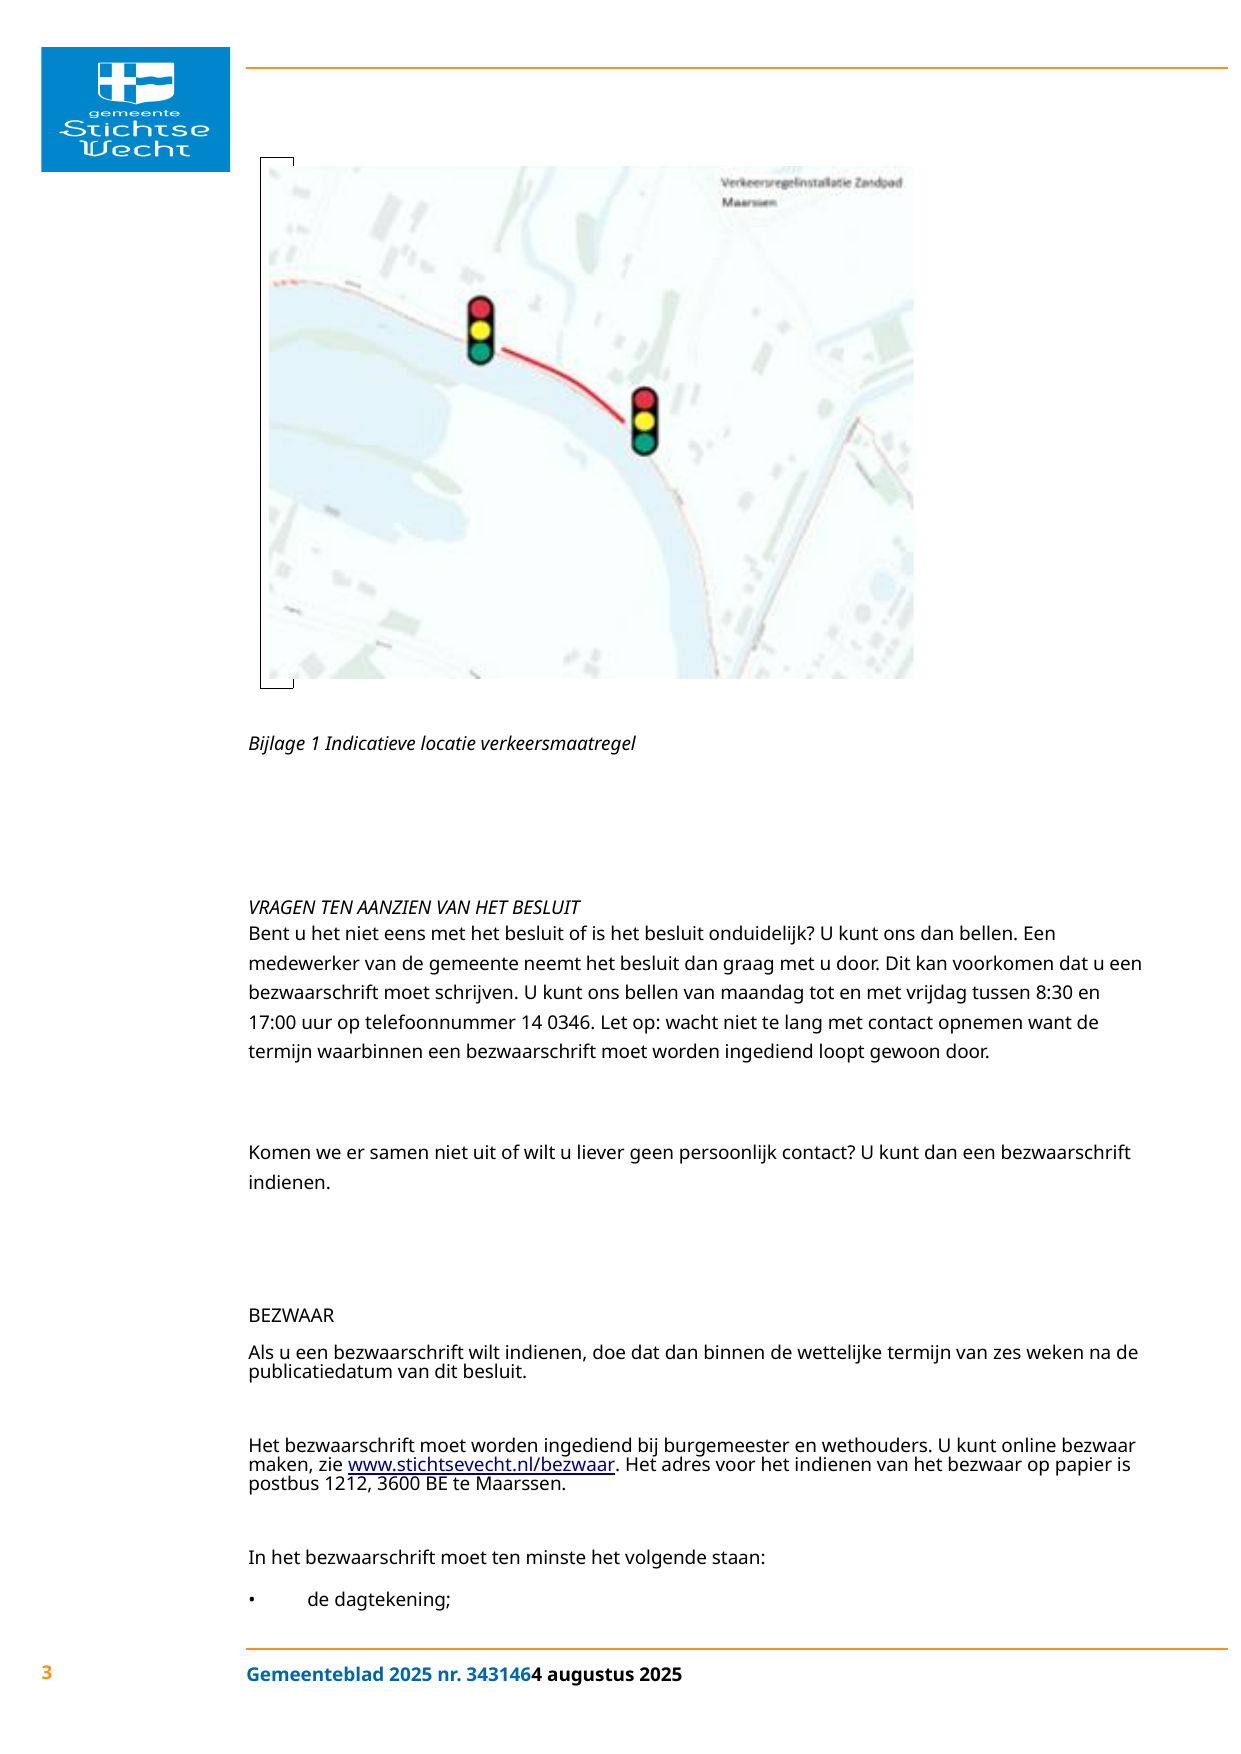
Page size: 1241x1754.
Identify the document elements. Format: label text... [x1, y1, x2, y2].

list de dagtekening; [248, 1586, 1152, 1612]
picture [268, 166, 914, 679]
text Het bezwaarschrift moet worden ingediend bij burgemeester en wethouders. U kunt online bezwaar maken, zie www.stichtsevecht.nl/bezwaar. Het adres voor het indienen van het bezwaar op papier is postbus 1212, 3600 BE te Maarssen. [248, 1437, 1152, 1495]
picture [99, 63, 135, 101]
text BEZWAAR [248, 1307, 1152, 1326]
text In het bezwaarschrift moet ten minste het volgende staan: [248, 1549, 1152, 1569]
text Komen we er samen niet uit of wilt u liever geen persoonlijk contact? U kunt dan een bezwaarschrift indienen. [248, 1139, 1152, 1195]
text VRAGEN TEN AANZIEN VAN HET BESLUIT [248, 894, 1152, 920]
text Bent u het niet eens met het besluit of is het besluit onduidelijk? U kunt ons dan bellen. Een medewerker van de gemeente neemt het besluit dan graag met u door. Dit kan voorkomen dat u een bezwaarschrift moet schrijven. U kunt ons bellen van maandag tot en met vrijdag tussen 8:30 en 17:00 uur op telefoonnummer 14 0346. Let op: wacht niet te lang met contact opnemen want de termijn waarbinnen een bezwaarschrift moet worden ingediend loopt gewoon door. [248, 920, 1152, 1064]
text Bijlage 1 Indicatieve locatie verkeersmaatregel [248, 730, 1152, 756]
picture [137, 63, 174, 103]
text Als u een bezwaarschrift wilt indienen, doe dat dan binnen de wettelijke termijn van zes weken na de publicatiedatum van dit besluit. [248, 1344, 1152, 1382]
